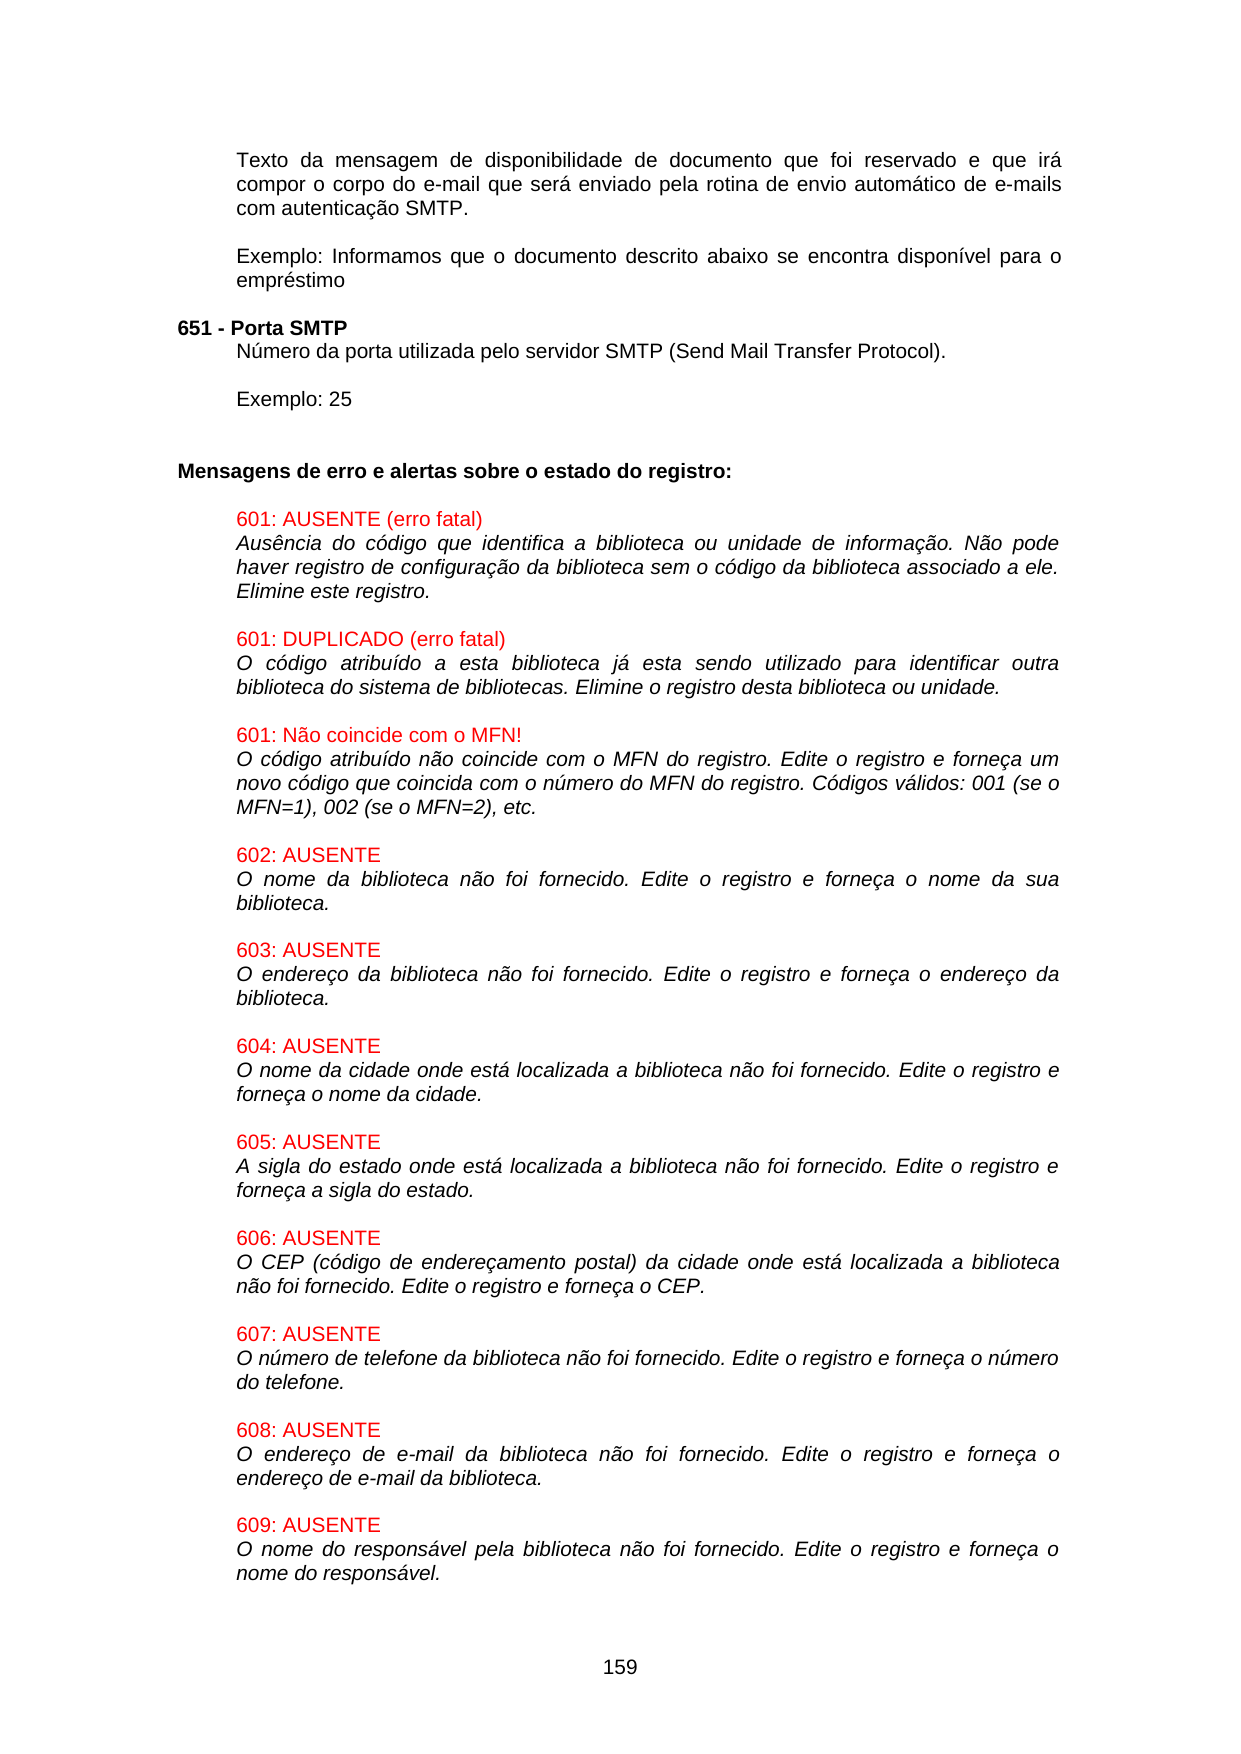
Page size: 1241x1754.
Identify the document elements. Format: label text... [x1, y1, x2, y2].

text O código atribuído não coincide com o MFN do registro. Edite o registro e forneça um novo código que coincida com o número do MFN do registro. Códigos válidos: 001 (se o MFN=1), 002 (se o MFN=2), etc. [236, 747, 1063, 818]
text Exemplo: 25 [236, 387, 1063, 411]
text O nome da cidade onde está localizada a biblioteca não foi fornecido. Edite o registro e forneça o nome da cidade. [236, 1058, 1063, 1106]
text 606: AUSENTE [236, 1226, 1063, 1250]
text 601: DUPLICADO (erro fatal) [236, 627, 1063, 651]
text 601: AUSENTE (erro fatal) [236, 507, 1063, 531]
text 601: Não coincide com o MFN! [236, 723, 1063, 747]
text 605: AUSENTE [236, 1130, 1063, 1154]
text A sigla do estado onde está localizada a biblioteca não foi fornecido. Edite o registro e forneça a sigla do estado. [236, 1154, 1063, 1202]
text O nome do responsável pela biblioteca não foi fornecido. Edite o registro e forneça o nome do responsável. [236, 1537, 1063, 1585]
text 608: AUSENTE [236, 1417, 1063, 1441]
text O nome da biblioteca não foi fornecido. Edite o registro e forneça o nome da sua biblioteca. [236, 866, 1063, 914]
text O endereço de e-mail da biblioteca não foi fornecido. Edite o registro e forneça o endereço de e-mail da biblioteca. [236, 1441, 1063, 1489]
text Ausência do código que identifica a biblioteca ou unidade de informação. Não pode haver registro de configuração da biblioteca sem o código da biblioteca associado a ele. Elimine este registro. [236, 531, 1063, 603]
text 603: AUSENTE [236, 938, 1063, 962]
text 609: AUSENTE [236, 1513, 1063, 1537]
text Mensagens de erro e alertas sobre o estado do registro: [177, 459, 1063, 483]
text O número de telefone da biblioteca não foi fornecido. Edite o registro e forneça o número do telefone. [236, 1346, 1063, 1393]
text 607: AUSENTE [236, 1322, 1063, 1346]
text Texto da mensagem de disponibilidade de documento que foi reservado e que irá compor o corpo do e-mail que será enviado pela rotina de envio automático de e-mails com autenticação SMTP. [236, 148, 1063, 219]
text O código atribuído a esta biblioteca já esta sendo utilizado para identificar outra biblioteca do sistema de bibliotecas. Elimine o registro desta biblioteca ou unidade. [236, 651, 1063, 699]
text 604: AUSENTE [236, 1034, 1063, 1058]
text Exemplo: Informamos que o documento descrito abaixo se encontra disponível para o empréstimo [236, 243, 1063, 291]
text O endereço da biblioteca não foi fornecido. Edite o registro e forneça o endereço da biblioteca. [236, 962, 1063, 1010]
text 602: AUSENTE [236, 842, 1063, 866]
text 651 - Porta SMTP [177, 315, 1063, 339]
text O CEP (código de endereçamento postal) da cidade onde está localizada a biblioteca não foi fornecido. Edite o registro e forneça o CEP. [236, 1250, 1063, 1298]
text Número da porta utilizada pelo servidor SMTP (Send Mail Transfer Protocol). [236, 339, 1063, 363]
